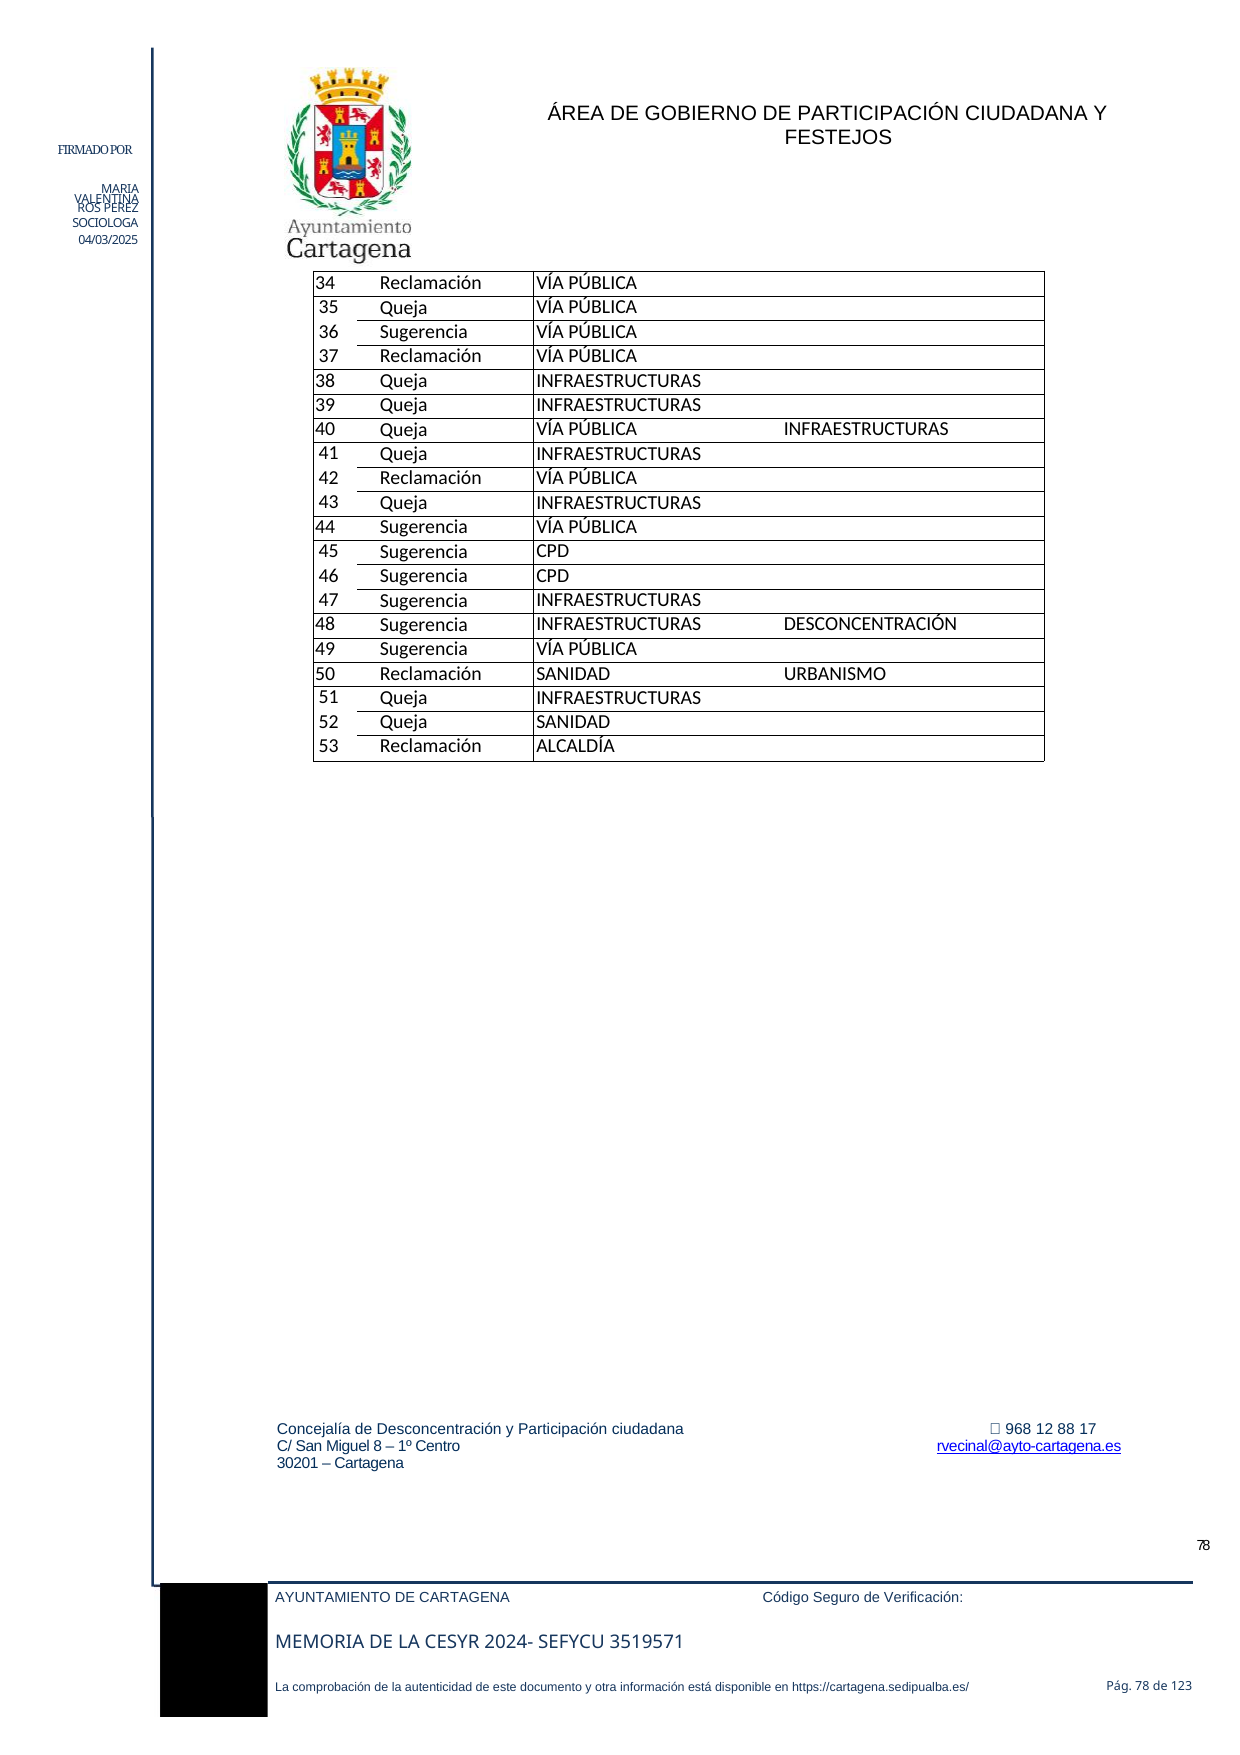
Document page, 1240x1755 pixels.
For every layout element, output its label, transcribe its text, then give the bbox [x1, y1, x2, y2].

table_cell URBANISMO [738, 663, 1044, 686]
table_cell VÍA PÚBLICA [534, 321, 737, 344]
table_cell 48 [314, 614, 357, 637]
table_cell Sugerencia [357, 321, 533, 344]
table_cell VÍA PÚBLICA [534, 346, 737, 369]
table_cell Queja [357, 687, 533, 711]
table_cell Queja [357, 395, 533, 417]
text FIRMADO POR [57, 143, 139, 157]
table_cell [738, 712, 1044, 735]
table_cell Pág. 78 de 123 [1045, 1584, 1193, 1716]
table_cell 45 46 47 [314, 541, 357, 613]
table_cell [738, 443, 1044, 467]
table_cell Reclamación [357, 346, 533, 369]
table_cell [738, 590, 1044, 613]
table_cell [738, 321, 1044, 344]
table_cell [738, 639, 1044, 662]
table_cell [738, 736, 1044, 761]
table_cell VÍA PÚBLICA [534, 468, 737, 491]
table_cell [738, 346, 1044, 369]
table_cell [738, 565, 1044, 588]
table_cell 50 [314, 663, 357, 686]
table_cell Sugerencia [357, 517, 533, 540]
table_cell INFRAESTRUCTURAS [534, 687, 737, 711]
table_cell SANIDAD [534, 712, 737, 735]
table_header ÁREA DE GOBIERNO DE PARTICIPACIÓN CIUDADANA Y FESTEJOS [412, 65, 1165, 268]
table_cell Reclamación [357, 736, 533, 761]
table_cell VÍA PÚBLICA [534, 517, 737, 540]
table_cell AYUNTAMIENTO DE CARTAGENA Código Seguro de Verificación: MEMORIA DE LA CESYR 2024- SEFYCU 3519571 La comprobación de la autenticidad de este documento y otra información está disponible en https://cartagena.sedipualba.es/ [268, 1584, 1044, 1716]
table_cell [738, 492, 1044, 516]
text [154, 1584, 1193, 1719]
table_cell INFRAESTRUCTURAS [534, 443, 737, 467]
table_cell [738, 370, 1044, 393]
table_cell 44 [314, 517, 357, 540]
table_cell Sugerencia [357, 541, 533, 564]
table_cell Queja [357, 443, 533, 467]
table_cell Queja [357, 712, 533, 735]
table_cell [738, 517, 1044, 540]
table_cell 49 [314, 639, 357, 662]
table_cell [738, 541, 1044, 564]
table_cell [738, 687, 1044, 711]
table_cell Reclamación [357, 468, 533, 491]
table_cell 35 36 37 [314, 297, 357, 369]
table_cell VÍA PÚBLICA [534, 639, 737, 662]
table_cell Queja [357, 419, 533, 442]
table_cell DESCONCENTRACIÓN [738, 614, 1044, 637]
text Concejalía de Desconcentración y Participación ciudadana  968 12 88 17 [277, 1420, 1177, 1438]
table_cell Sugerencia [357, 639, 533, 662]
table_cell INFRAESTRUCTURAS [738, 419, 1044, 442]
table_cell CPD [534, 541, 737, 564]
table_header VÍA PÚBLICA [534, 272, 737, 296]
table_cell INFRAESTRUCTURAS [534, 614, 737, 637]
table_cell INFRAESTRUCTURAS [534, 492, 737, 516]
table_header Reclamación [357, 272, 533, 296]
table_cell Queja [357, 492, 533, 516]
table_cell [738, 468, 1044, 491]
table_cell VÍA PÚBLICA [534, 297, 737, 320]
table_cell 39 [314, 395, 357, 417]
table_header 34 [314, 272, 357, 296]
table_cell INFRAESTRUCTURAS [534, 590, 737, 613]
table_cell CPD [534, 565, 737, 588]
table_cell 51 52 53 [314, 687, 357, 761]
table_header [227, 65, 412, 268]
text C/ San Miguel 8 – 1º Centro rvecinal@ayto-cartagena.es 30201 – Cartagena [277, 1438, 1132, 1472]
table_cell 38 [314, 370, 357, 393]
text 04/03/2025 [57, 235, 139, 246]
table_cell 41 42 43 [314, 443, 357, 516]
table_cell SANIDAD [534, 663, 737, 686]
table_cell Queja [357, 297, 533, 320]
table_cell 40 [314, 419, 357, 442]
table_cell [738, 297, 1044, 320]
text SOCIOLOGA [57, 220, 139, 229]
table_cell Sugerencia [357, 565, 533, 588]
table_cell INFRAESTRUCTURAS [534, 370, 737, 393]
table_cell ALCALDÍA [534, 736, 737, 761]
text MARIA VALENTINA ROS PEREZ [57, 186, 139, 214]
table_cell Queja [357, 370, 533, 393]
table_cell VÍA PÚBLICA [534, 419, 737, 442]
table_cell Sugerencia [357, 614, 533, 637]
table_cell INFRAESTRUCTURAS [534, 395, 737, 417]
table_cell [738, 395, 1044, 417]
text 78 [1196, 1542, 1212, 1553]
table_header [738, 272, 1044, 296]
table_cell Reclamación [357, 663, 533, 686]
table_cell Sugerencia [357, 590, 533, 613]
